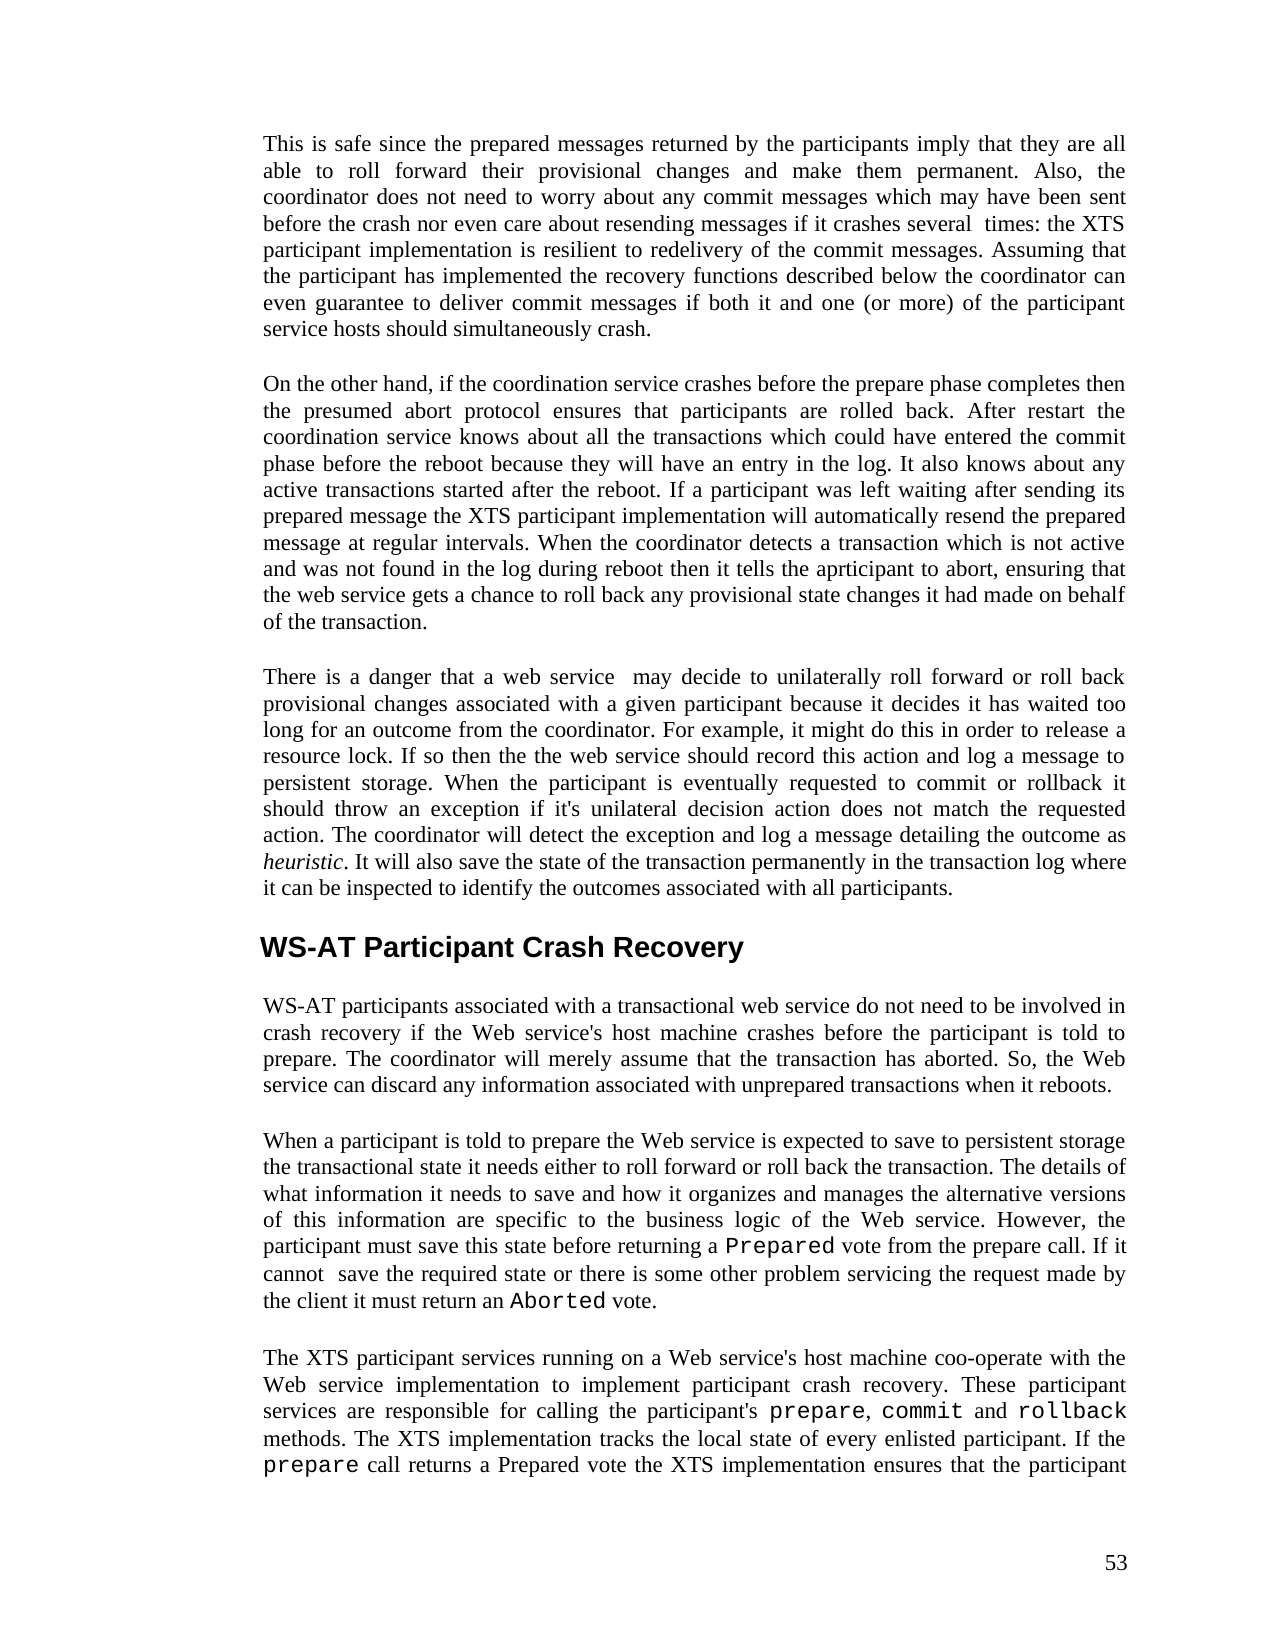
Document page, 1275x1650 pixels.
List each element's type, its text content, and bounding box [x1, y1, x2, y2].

text There is a danger that a web service may decide to unilaterally roll forward or roll back provisional changes associated with a given participant because it decides it has waited too long for an outcome from the coordinator. For example, it might do this in order to release a resource lock. If so then the the web service should record this action and log a message to persistent storage. When the participant is eventually requested to commit or rollback it should throw an exception if it's unilateral decision action does not match the requested action. The coordinator will detect the exception and log a message detailing the outcome as heuristic. It will also save the state of the transaction permanently in the transaction log where it can be inspected to identify the outcomes associated with all participants. [263, 663, 1127, 900]
text On the other hand, if the coordination service crashes before the prepare phase completes then the presumed abort protocol ensures that participants are rolled back. After restart the coordination service knows about all the transactions which could have entered the commit phase before the reboot because they will have an entry in the log. It also knows about any active transactions started after the reboot. If a participant was left waiting after sending its prepared message the XTS participant implementation will automatically resend the prepared message at regular intervals. When the coordinator detects a transaction which is not active and was not found in the log during reboot then it tells the aprticipant to abort, ensuring that the web service gets a chance to roll back any provisional state changes it had made on behalf of the transaction. [263, 371, 1127, 634]
text WS-AT participants associated with a transactional web service do not need to be involved in crash recovery if the Web service's host machine crashes before the participant is told to prepare. The coordinator will merely assume that the transaction has aborted. So, the Web service can discard any information associated with unprepared transactions when it reboots. [263, 992, 1127, 1098]
text When a participant is told to prepare the Web service is expected to save to persistent storage the transactional state it needs either to roll forward or roll back the transaction. The details of what information it needs to save and how it organizes and manages the alternative versions of this information are specific to the business logic of the Web service. However, the participant must save this state before returning a Prepared vote from the prepare call. If it cannot save the required state or there is some other problem servicing the request made by the client it must return an Aborted vote. [263, 1127, 1127, 1315]
text The XTS participant services running on a Web service's host machine coo-operate with the Web service implementation to implement participant crash recovery. These participant services are responsible for calling the participant's prepare, commit and rollback methods. The XTS implementation tracks the local state of every enlisted participant. If the prepare call returns a Prepared vote the XTS implementation ensures that the participant [263, 1344, 1127, 1480]
subtitle WS-AT Participant Crash Recovery [148, 929, 1127, 963]
text This is safe since the prepared messages returned by the participants imply that they are all able to roll forward their provisional changes and make them permanent. Also, the coordinator does not need to worry about any commit messages which may have been sent before the crash nor even care about resending messages if it crashes several times: the XTS participant implementation is resilient to redelivery of the commit messages. Assuming that the participant has implemented the recovery functions described below the coordinator can even guarantee to deliver commit messages if both it and one (or more) of the participant service hosts should simultaneously crash. [263, 131, 1127, 341]
